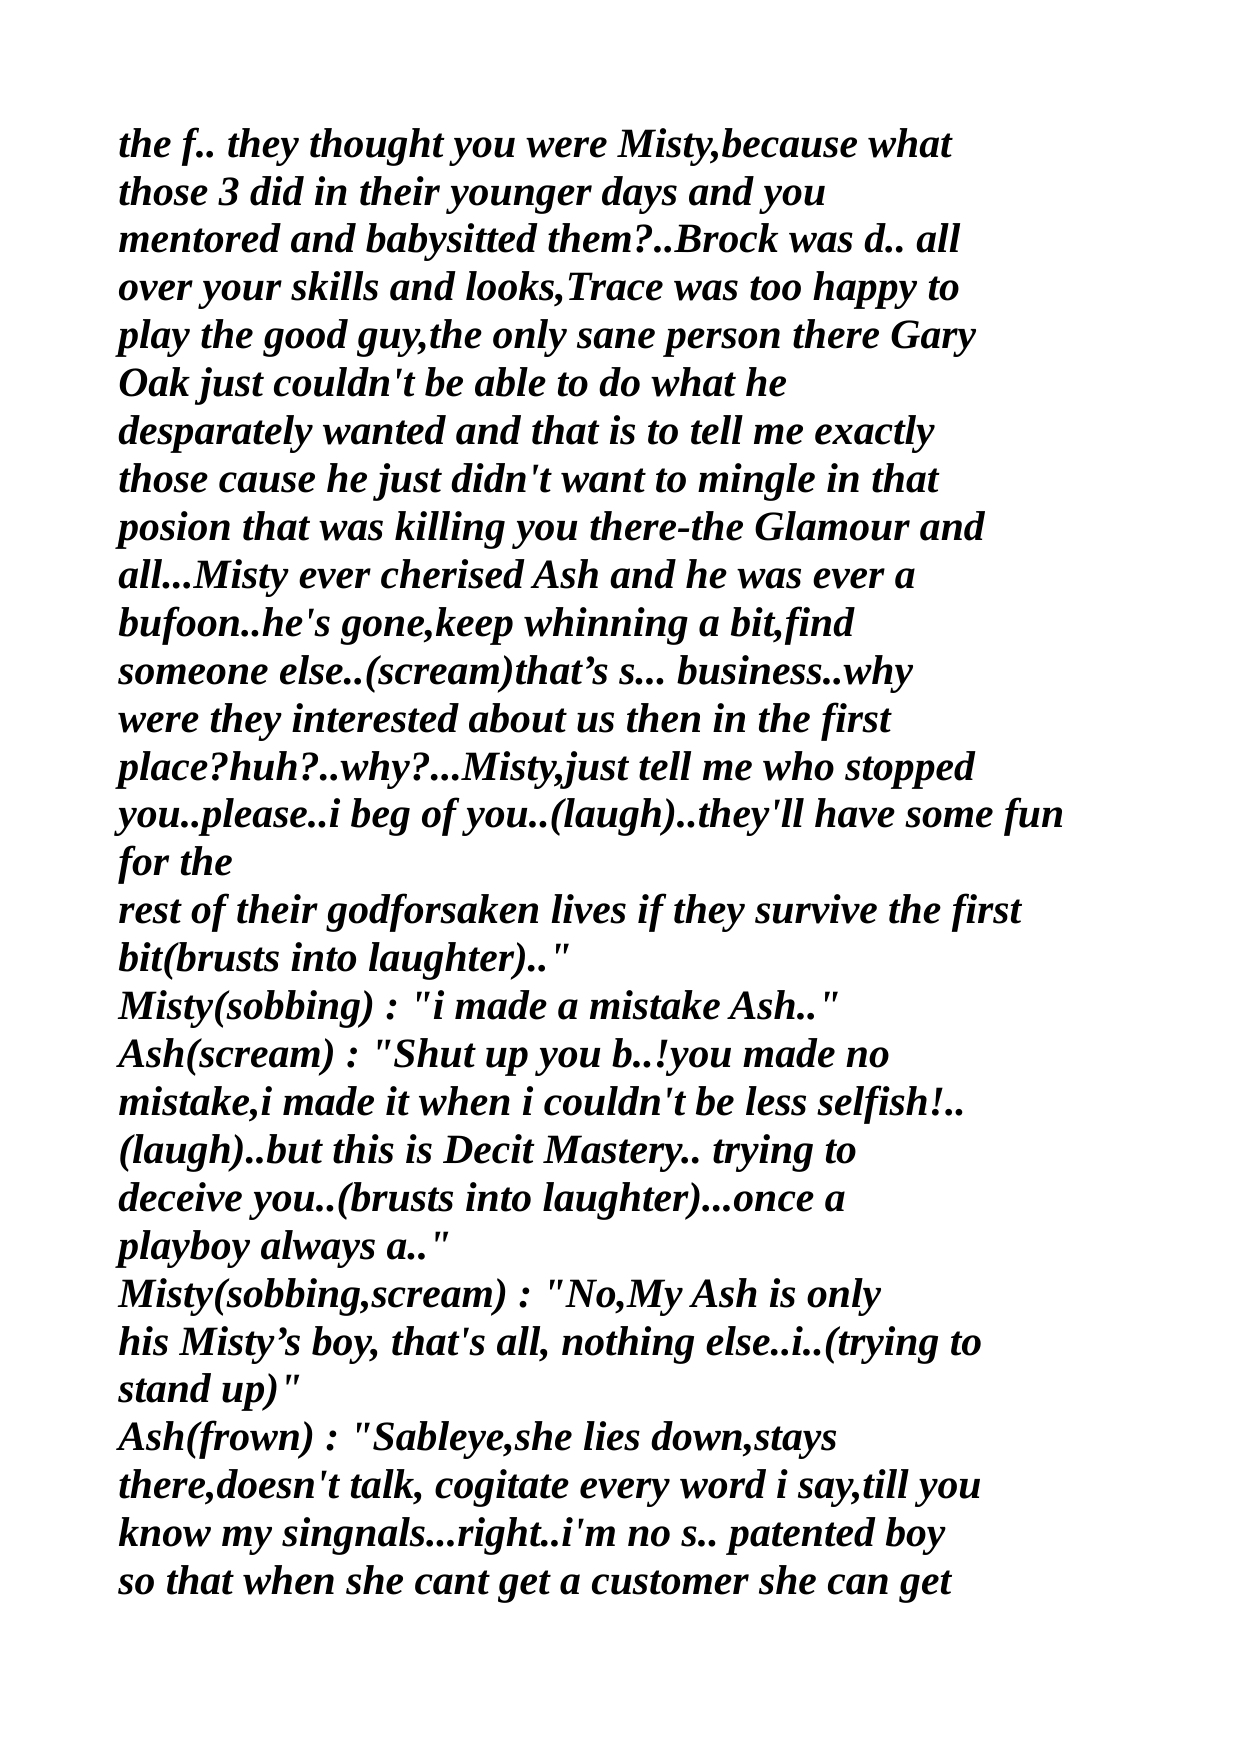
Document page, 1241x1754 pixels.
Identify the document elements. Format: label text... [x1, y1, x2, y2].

text Misty(sobbing) : "i made a mistake Ash.." [118, 981, 1122, 1028]
text place?huh?..why?...Misty,just tell me who stopped [118, 741, 1122, 789]
text so that when she cant get a customer she can get [118, 1556, 1122, 1603]
text stand up)" [118, 1364, 1122, 1412]
text play the good guy,the only sane person there Gary [118, 310, 1122, 358]
text Ash(frown) : "Sableye,she lies down,stays [118, 1412, 1122, 1460]
text desparately wanted and that is to tell me exactly [118, 406, 1122, 453]
text someone else..(scream)that’s s... business..why [118, 645, 1122, 693]
text you..please..i beg of you..(laugh)..they'll have some fun for the [118, 789, 1122, 885]
text know my singnals...right..i'm no s.. patented boy [118, 1508, 1122, 1556]
text those 3 did in their younger days and you [118, 166, 1122, 214]
text over your skills and looks,Trace was too happy to [118, 262, 1122, 310]
text his Misty’s boy, that's all, nothing else..i..(trying to [118, 1316, 1122, 1364]
text rest of their godforsaken lives if they survive the first bit(brusts into laughter).." [118, 885, 1122, 981]
text posion that was killing you there-the Glamour and [118, 501, 1122, 549]
text all...Misty ever cherised Ash and he was ever a [118, 549, 1122, 597]
text mentored and babysitted them?..Brock was d.. all [118, 214, 1122, 262]
text Misty(sobbing,scream) : "No,My Ash is only [118, 1268, 1122, 1316]
text Ash(scream) : "Shut up you b..!you made no [118, 1028, 1122, 1076]
text those cause he just didn't want to mingle in that [118, 453, 1122, 501]
text Oak just couldn't be able to do what he [118, 358, 1122, 406]
text were they interested about us then in the first [118, 693, 1122, 741]
text playboy always a.." [118, 1220, 1122, 1268]
text bufoon..he's gone,keep whinning a bit,find [118, 597, 1122, 645]
text the f.. they thought you were Misty,because what [118, 118, 1122, 166]
text (laugh)..but this is Decit Mastery.. trying to [118, 1124, 1122, 1172]
text mistake,i made it when i couldn't be less selfish!.. [118, 1076, 1122, 1124]
text there,doesn't talk, cogitate every word i say,till you [118, 1460, 1122, 1508]
text deceive you..(brusts into laughter)...once a [118, 1172, 1122, 1220]
